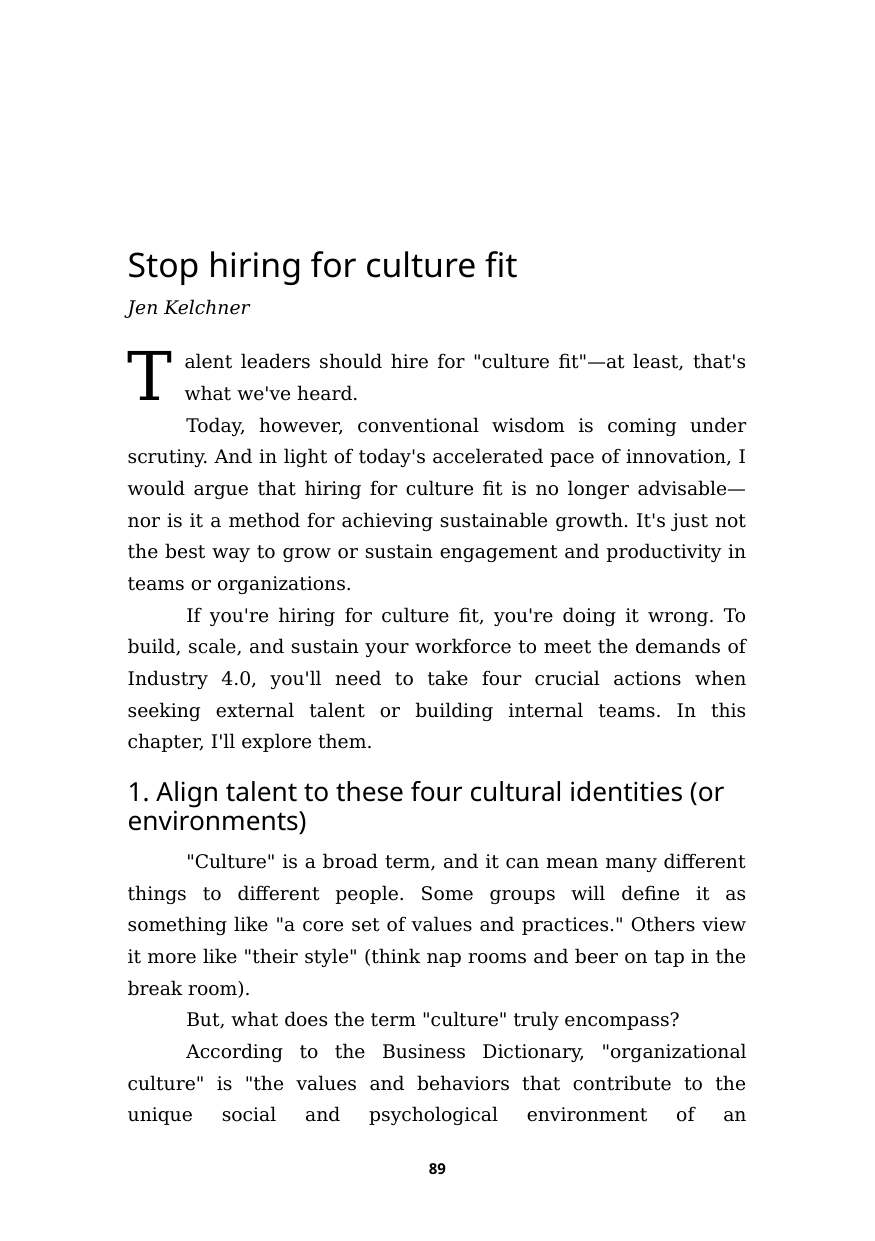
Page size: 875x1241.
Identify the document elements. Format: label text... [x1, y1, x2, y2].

subtitle Stop hiring for culture fit [127, 246, 747, 285]
text But, what does the term "culture" truly encompass? [127, 1009, 747, 1031]
text Jen Kelchner [127, 297, 747, 319]
text Today, however, conventional wisdom is coming under scrutiny. And in light of today's accelerated pace of innovation, I would argue that hiring for culture fit is no longer advisable—nor is it a method for achieving sustainable growth. It's just not the best way to grow or sustain engagement and productivity in teams or organizations. [127, 415, 747, 595]
subtitle 1. Align talent to these four cultural identities (or environments) [127, 778, 747, 838]
text If you're hiring for culture fit, you're doing it wrong. To build, scale, and sustain your workforce to meet the demands of Industry 4.0, you'll need to take four crucial actions when seeking external talent or building internal teams. In this chapter, I'll explore them. [127, 605, 747, 753]
text "Culture" is a broad term, and it can mean many different things to different people. Some groups will define it as something like "a core set of values and practices." Others view it more like "their style" (think nap rooms and beer on tap in the break room). [127, 851, 747, 999]
text Talent leaders should hire for "culture fit"—at least, that's what we've heard. [127, 351, 747, 405]
text According to the Business Dictionary, "organizational culture" is "the values and behaviors that contribute to the unique social and psychological environment of an [127, 1041, 747, 1126]
